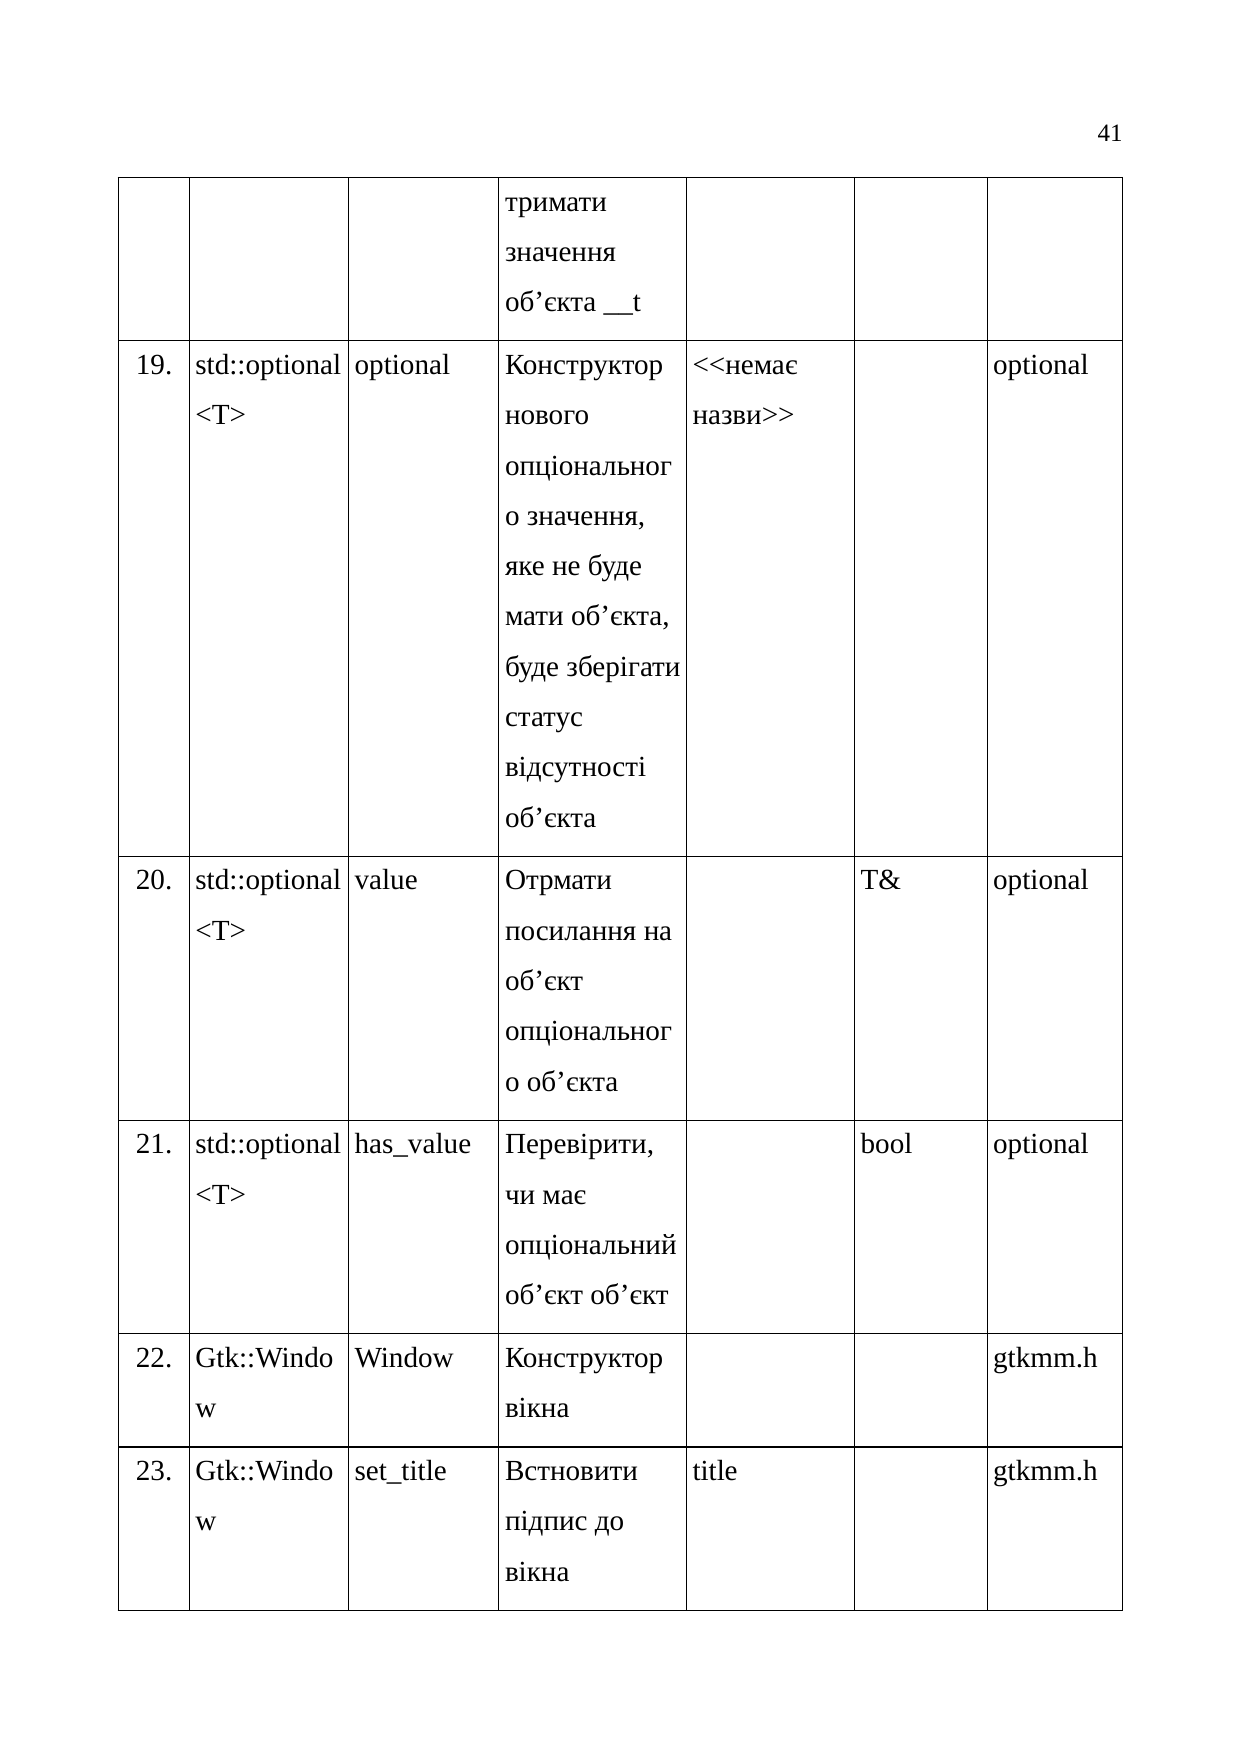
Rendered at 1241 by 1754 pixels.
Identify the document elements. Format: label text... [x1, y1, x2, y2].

table_cell [988, 178, 1122, 340]
table_cell has_value [349, 1121, 498, 1333]
table_cell тримати значення об’єкта __t [499, 178, 686, 340]
table_cell Перевірити, чи має опціональний об’єкт об’єкт [499, 1121, 686, 1333]
table_cell value [349, 857, 498, 1120]
table_cell Встновити підпис до вікна [499, 1448, 686, 1610]
table_cell title [687, 1448, 854, 1610]
table_cell [687, 1121, 854, 1333]
table_cell 22. [119, 1334, 189, 1446]
table_cell 23. [119, 1448, 189, 1610]
table_cell Gtk::Window [190, 1334, 348, 1446]
table_cell gtkmm.h [988, 1448, 1122, 1610]
table_cell Конструктор вікна [499, 1334, 686, 1446]
table_cell optional [988, 857, 1122, 1120]
table_cell [349, 178, 498, 340]
table_cell [687, 857, 854, 1120]
table_cell Gtk::Window [190, 1448, 348, 1610]
table_cell 21. [119, 1121, 189, 1333]
table_cell Конструктор нового опціонального значення, яке не буде мати об’єкта, буде зберігати статус відсутності об’єкта [499, 341, 686, 856]
table_cell std::optional<T> [190, 857, 348, 1120]
table_cell std::optional<T> [190, 341, 348, 856]
table_cell optional [988, 1121, 1122, 1333]
table_cell [855, 178, 987, 340]
table_cell T& [855, 857, 987, 1120]
table_cell [855, 341, 987, 856]
table_cell 20. [119, 857, 189, 1120]
table_cell [190, 178, 348, 340]
table_cell set_title [349, 1448, 498, 1610]
table_cell [855, 1448, 987, 1610]
table_cell 19. [119, 341, 189, 856]
table_cell <<немає назви>> [687, 341, 854, 856]
table_cell Window [349, 1334, 498, 1446]
table_cell [687, 1334, 854, 1446]
table_cell Отрмати посилання на об’єкт опціонального об’єкта [499, 857, 686, 1120]
table_cell bool [855, 1121, 987, 1333]
table_cell [119, 178, 189, 340]
table_cell optional [349, 341, 498, 856]
table_cell gtkmm.h [988, 1334, 1122, 1446]
table_cell optional [988, 341, 1122, 856]
table_cell [855, 1334, 987, 1446]
table_cell std::optional<T> [190, 1121, 348, 1333]
table_cell [687, 178, 854, 340]
